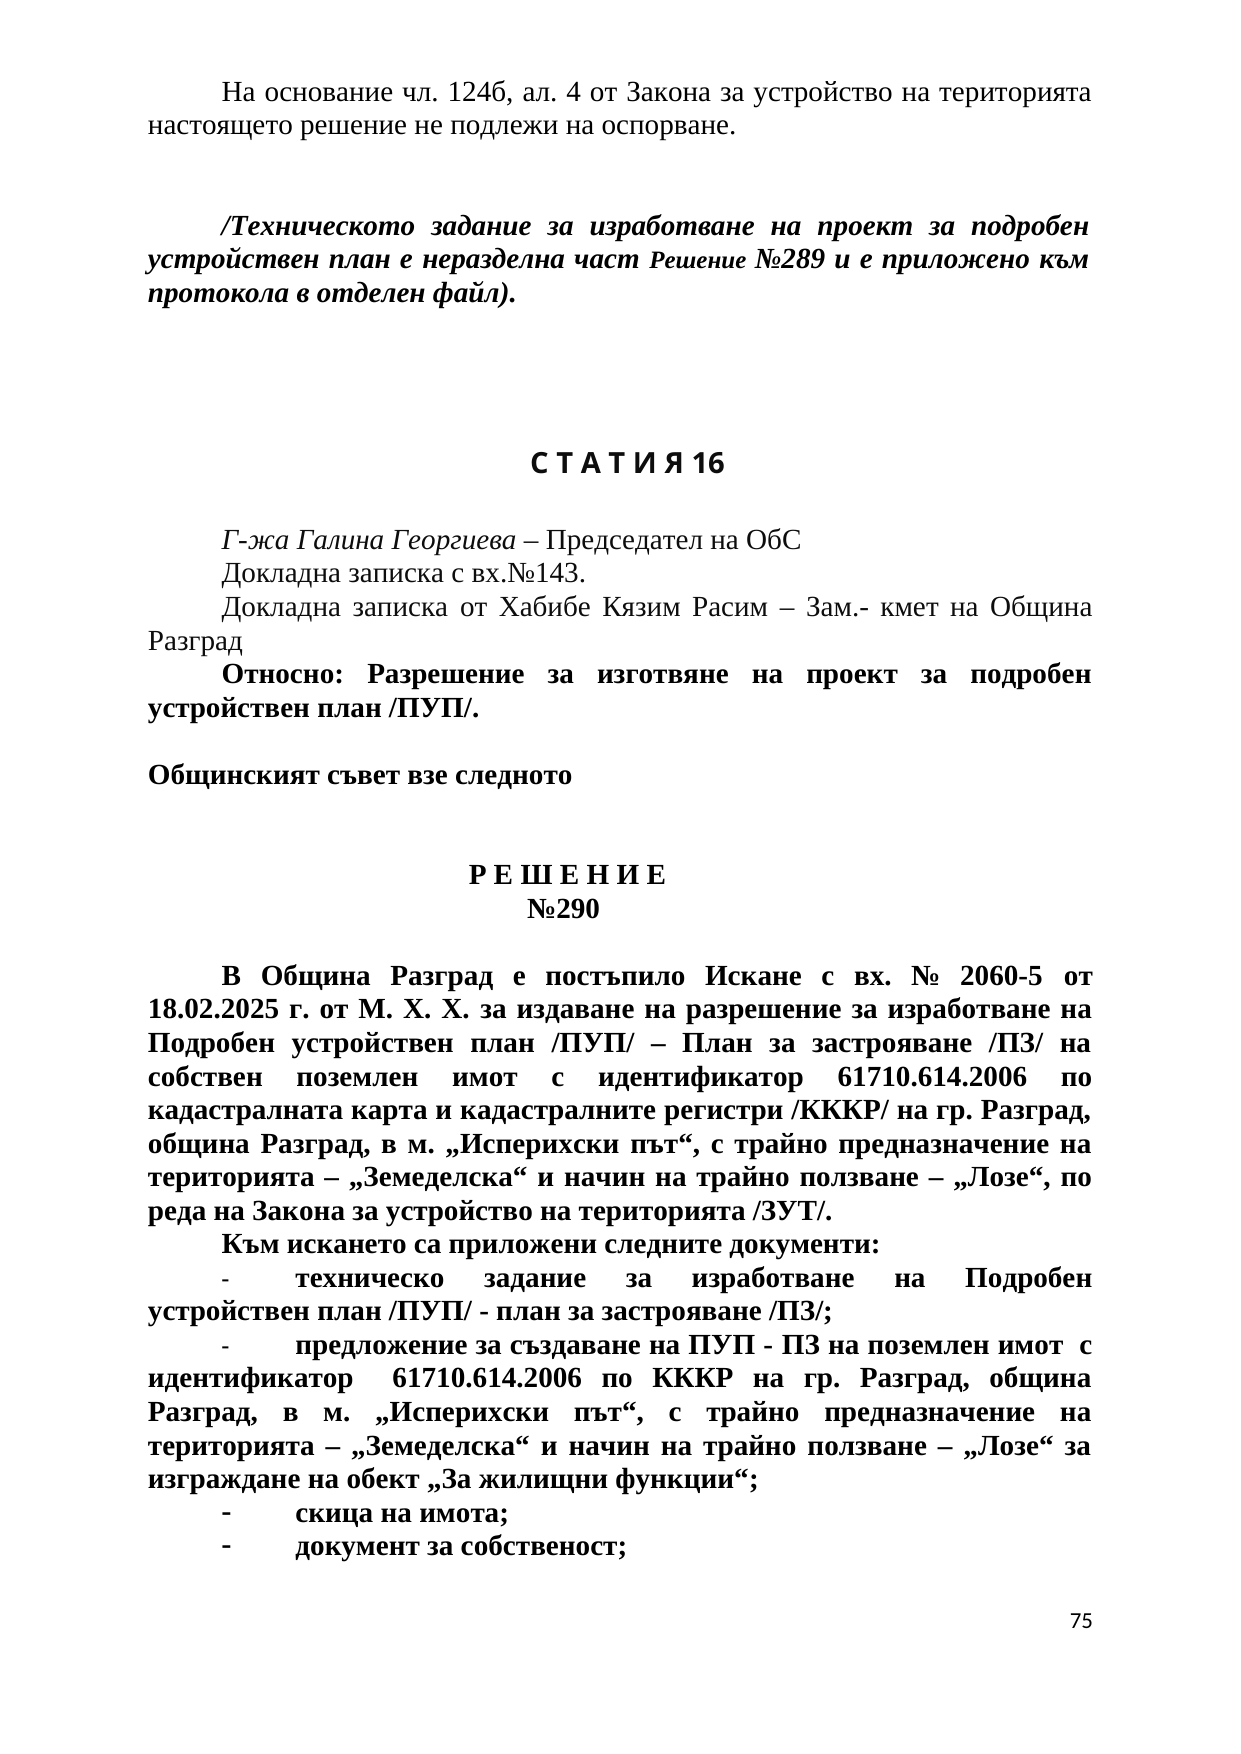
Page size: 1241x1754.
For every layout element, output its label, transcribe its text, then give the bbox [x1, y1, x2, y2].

text В Община Разград е постъпило Искане с вх. № 2060-5 от 18.02.2025 г. от М. Х. Х. за издаване на разрешение за изработване на Подробен устройствен план /ПУП/ – План за застрояване /ПЗ/ на собствен поземлен имот с идентификатор 61710.614.2006 по кадастралната карта и кадастралните регистри /КККР/ на гр. Разград, община Разград, в м. „Исперихски път“, с трайно предназначение на територията – „Земеделска“ и начин на трайно ползване – „Лозе“, по реда на Закона за устройство на територията /ЗУТ/. [148, 958, 1093, 1226]
text /Tехническото задание за изработване на проект за подробен устройствен план e неразделна част Решение №289 и е приложено към протокола в отделен файл). [148, 208, 1093, 308]
text Г-жа Галина Георгиева – Председател на ОбС [148, 522, 1093, 556]
subtitle Р Е Ш Е Н И Е [148, 857, 1093, 891]
text Докладна записка от Хабибе Кязим Расим – Зам.- кмет на Община Разград [148, 589, 1093, 656]
text С Т А Т И Я 16 [148, 443, 1093, 482]
text Относно: Разрешение за изготвяне на проект за подробен устройствен план /ПУП/. [148, 656, 1093, 723]
list скица на имота; [148, 1495, 1093, 1528]
text Към искането са приложени следните документи: [148, 1226, 1093, 1260]
subtitle №290 [148, 891, 1093, 924]
list предложение за създаване на ПУП - ПЗ на поземлен имот с идентификатор 61710.614.2006 по КККР на гр. Разград, община Разград, в м. „Исперихски път“, с трайно предназначение на територията – „Земеделска“ и начин на трайно ползване – „Лозе“ за изграждане на обект „За жилищни функции“; [148, 1327, 1093, 1495]
text На основание чл. 124б, ал. 4 от Закона за устройство на територията настоящето решение не подлежи на оспорване. [148, 74, 1093, 141]
list документ за собственост; [148, 1528, 1093, 1562]
subtitle Общинският съвет взе следното [148, 757, 1093, 790]
text Докладна записка с вх.№143. [148, 556, 1093, 589]
list техническо задание за изработване на Подробен устройствен план /ПУП/ - план за застрояване /ПЗ/; [148, 1260, 1093, 1327]
